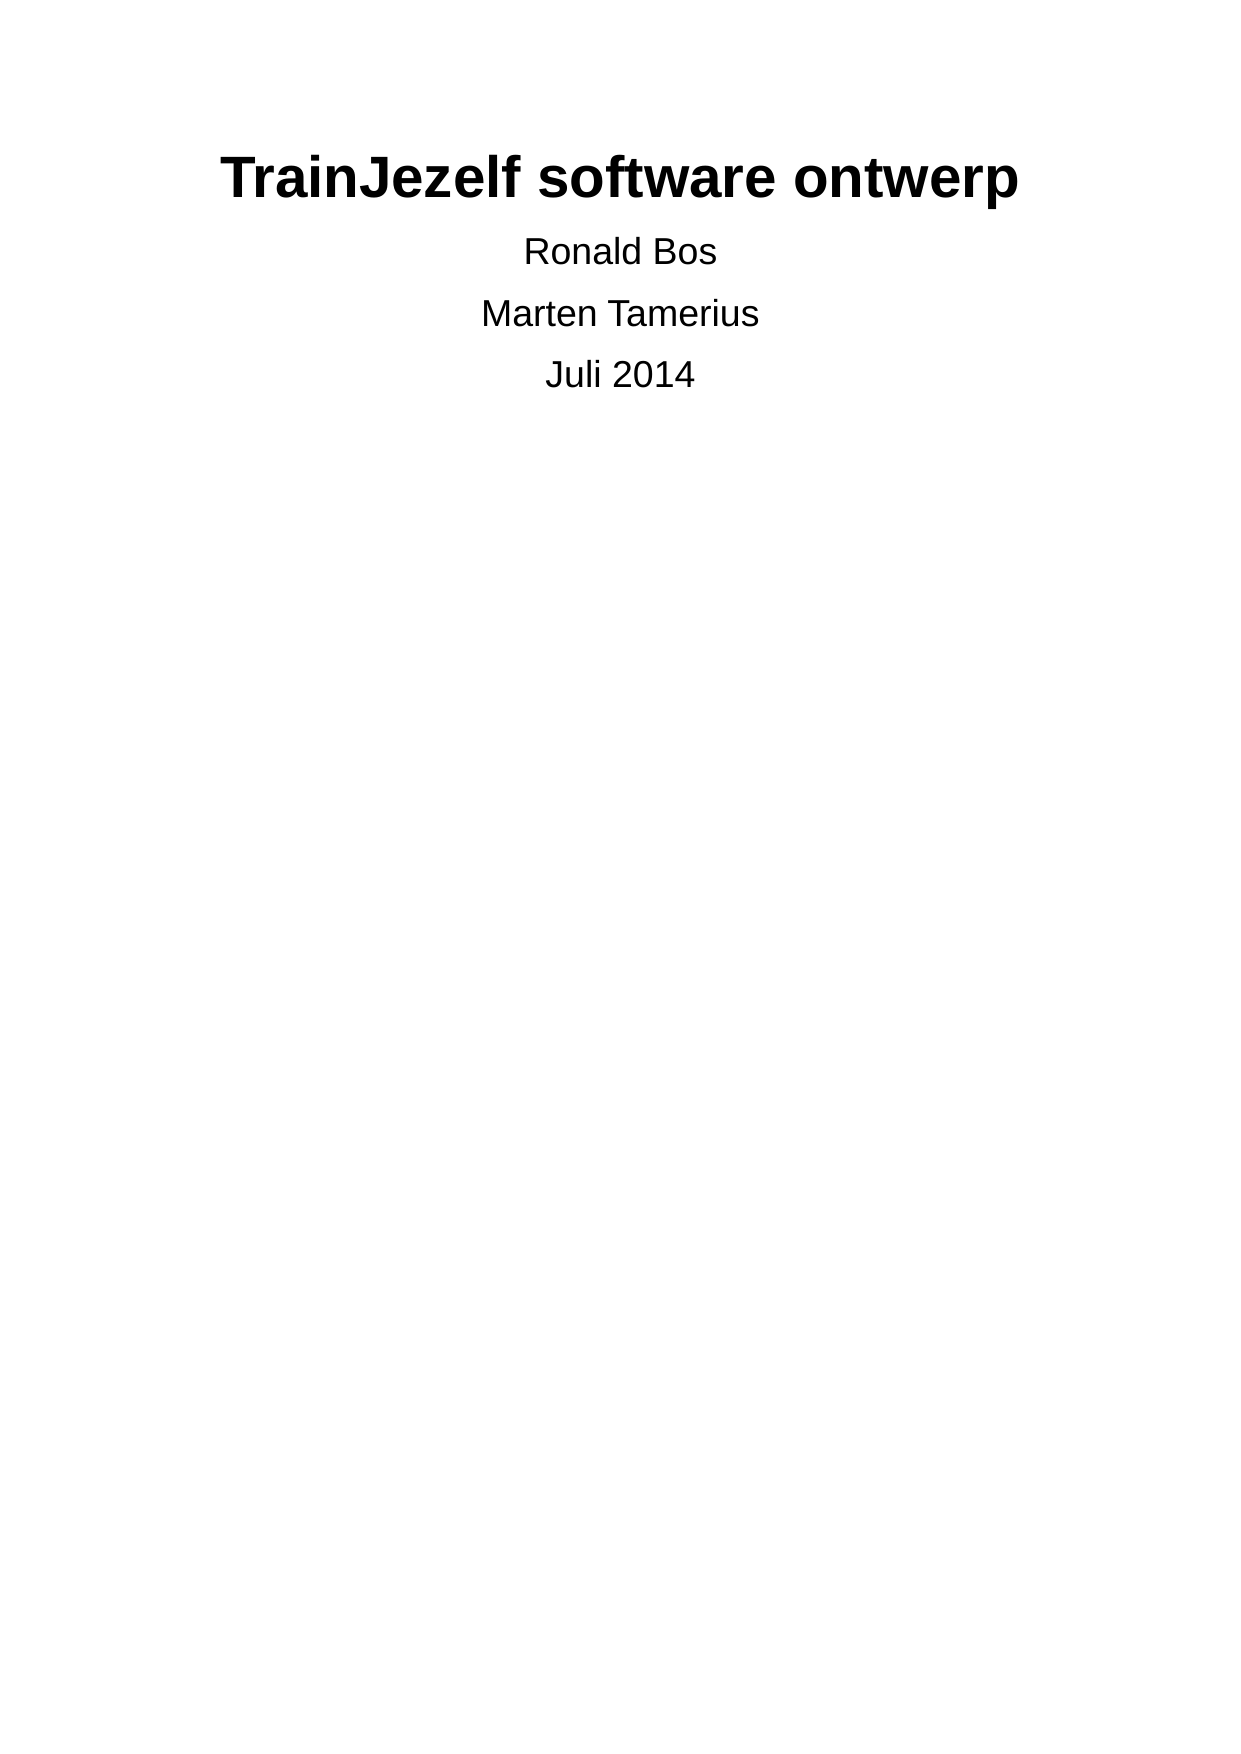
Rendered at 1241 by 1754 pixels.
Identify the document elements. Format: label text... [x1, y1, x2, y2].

subtitle Marten Tamerius [118, 291, 1122, 334]
subtitle Juli 2014 [118, 353, 1122, 396]
subtitle Ronald Bos [118, 229, 1122, 272]
title TrainJezelf software ontwerp [118, 143, 1122, 210]
